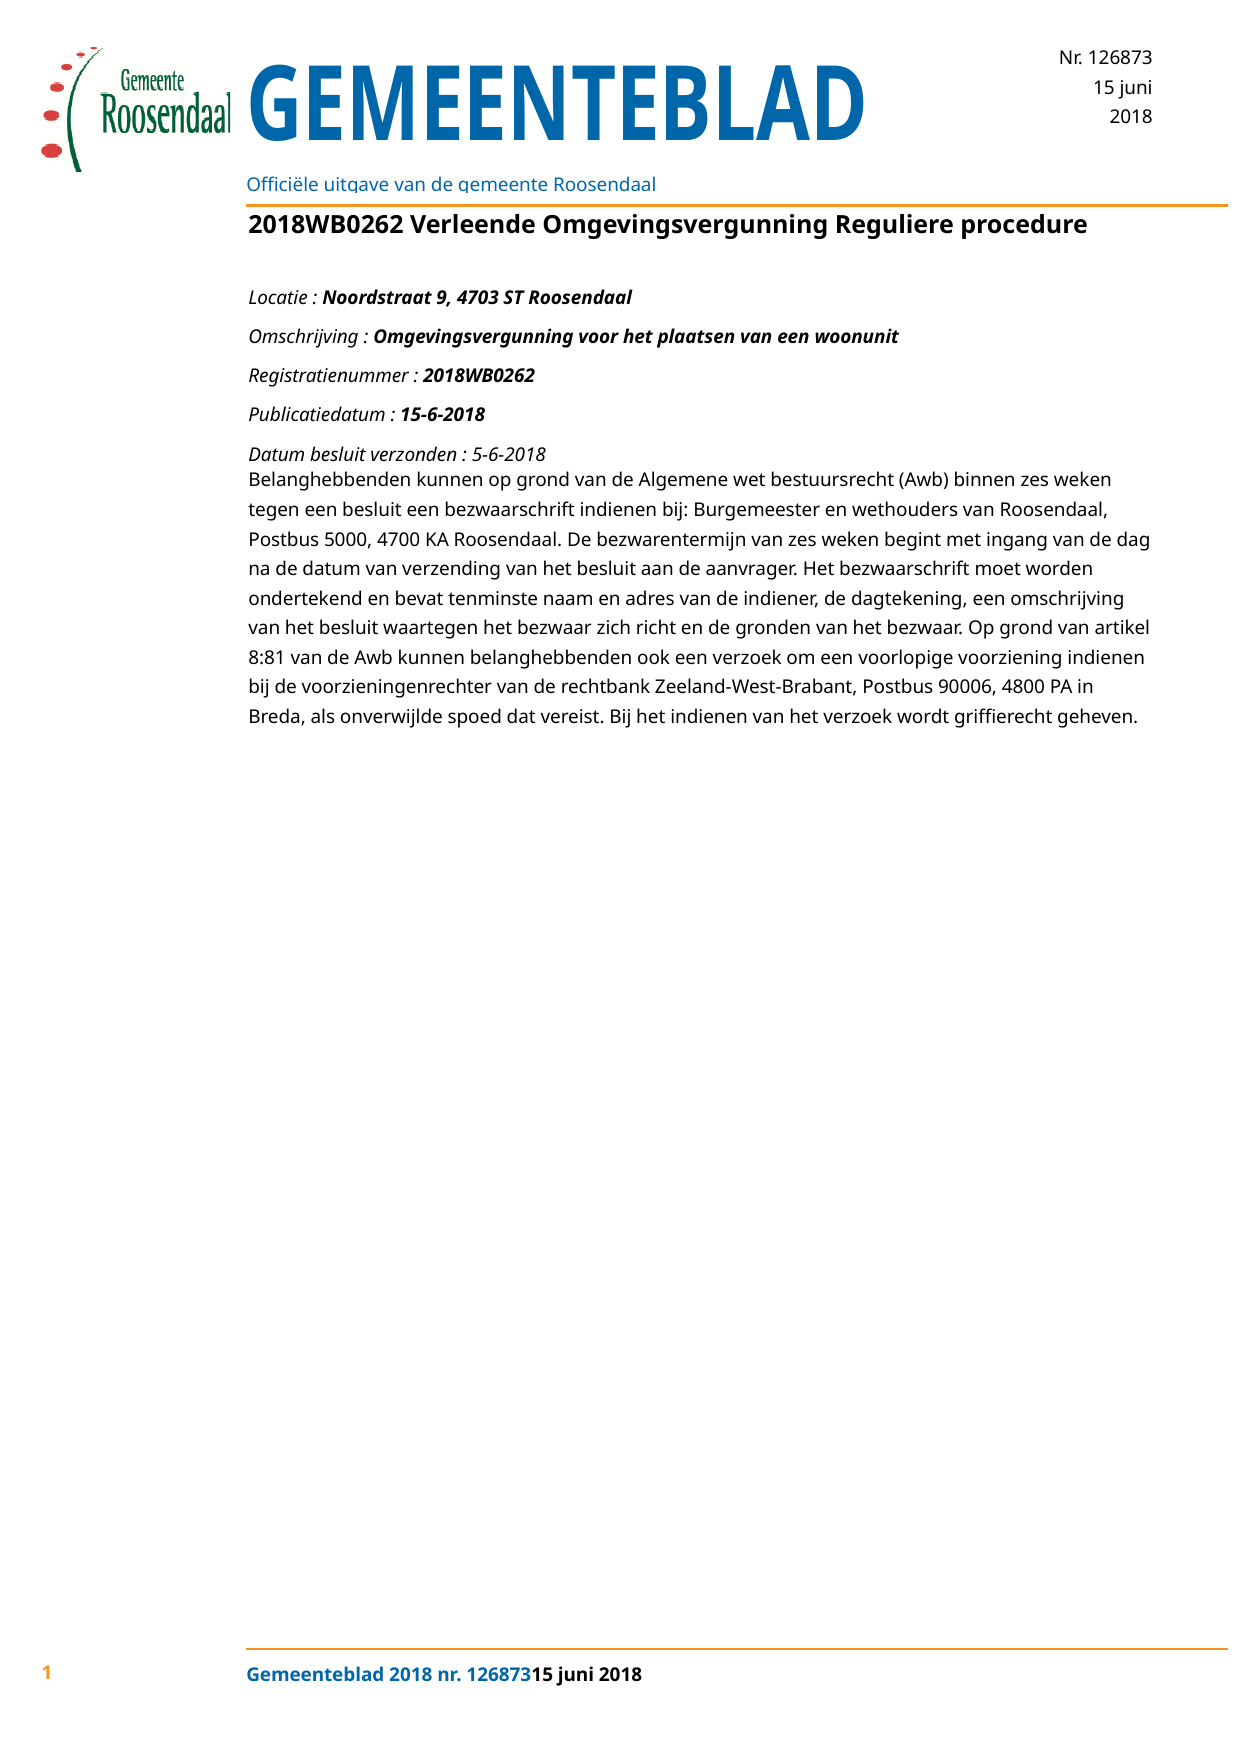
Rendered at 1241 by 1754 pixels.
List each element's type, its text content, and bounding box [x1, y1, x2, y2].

text Publicatiedatum : 15-6-2018 [248, 402, 1152, 427]
picture [41, 47, 231, 172]
text Registratienummer : 2018WB0262 [248, 362, 1152, 388]
text Omschrijving : Omgevingsvergunning voor het plaatsen van een woonunit [248, 323, 1152, 349]
text Datum besluit verzonden : 5-6-2018 [248, 441, 1152, 467]
text Belanghebbenden kunnen op grond van de Algemene wet bestuursrecht (Awb) binnen zes weken tegen een besluit een bezwaarschrift indienen bij: Burgemeester en wethouders van Roosendaal, Postbus 5000, 4700 KA Roosendaal. De bezwarentermijn van zes weken begint met ingang van de dag na de datum van verzending van het besluit aan de aanvrager. Het bezwaarschrift moet worden ondertekend en bevat tenminste naam en adres van de indiener, de dagtekening, een omschrijving van het besluit waartegen het bezwaar zich richt en de gronden van het bezwaar. Op grond van artikel 8:81 van de Awb kunnen belanghebbenden ook een verzoek om een voorlopige voorziening indienen bij de voorzieningenrechter van de rechtbank Zeeland-West-Brabant, Postbus 90006, 4800 PA in Breda, als onverwijlde spoed dat vereist. Bij het indienen van het verzoek wordt griffierecht geheven. [248, 467, 1152, 729]
text Locatie : Noordstraat 9, 4703 ST Roosendaal [248, 284, 1152, 309]
text 2018WB0262 Verleende Omgevingsvergunning Reguliere procedure [248, 207, 1152, 241]
